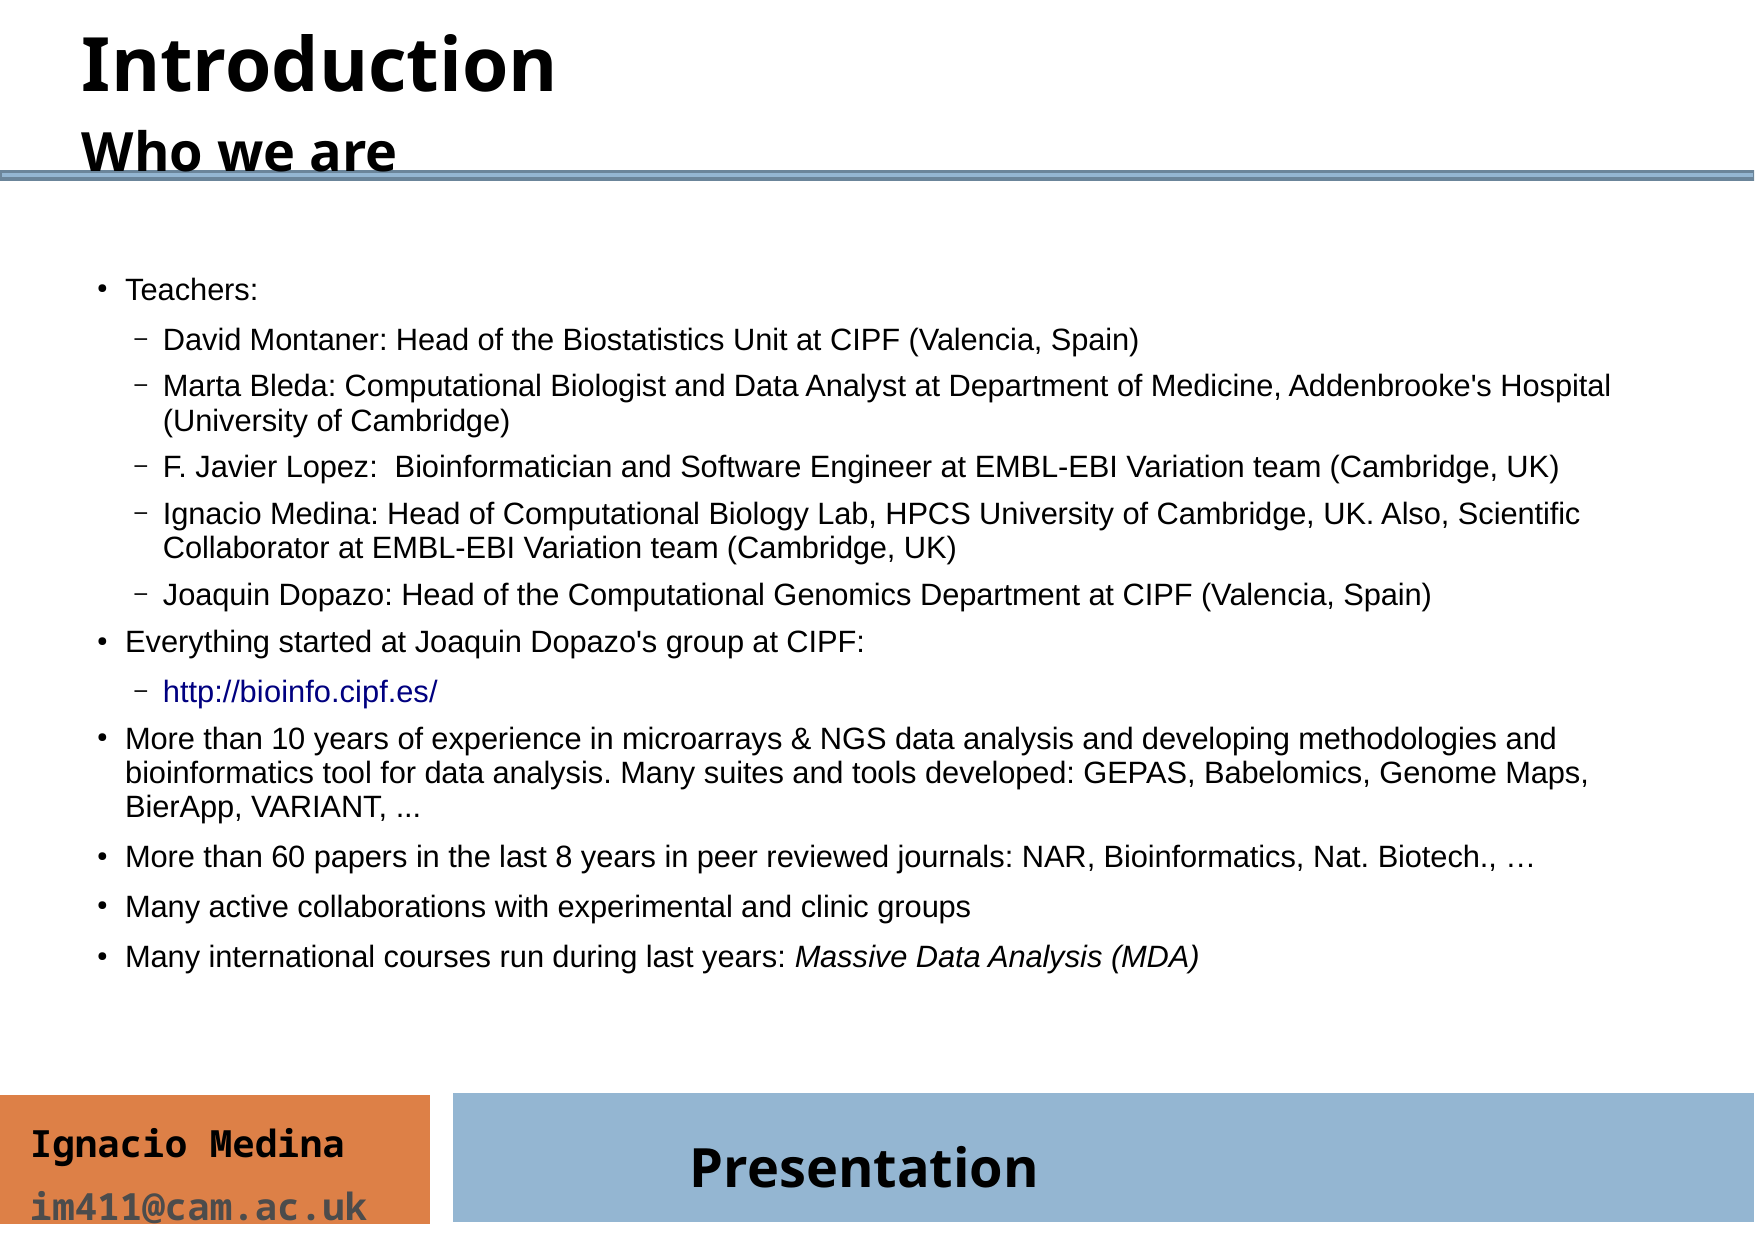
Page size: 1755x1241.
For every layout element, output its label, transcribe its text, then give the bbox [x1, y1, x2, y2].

text_box Introduction Who we are [67, 3, 1688, 168]
text_box [0, 171, 1754, 179]
text_box Ignacio Medina im411@cam.ac.uk [15, 1110, 436, 1213]
text_box Presentation [675, 1122, 1726, 1200]
list Teachers: David Montaner: Head of the Biostatistics Unit at CIPF (Valencia, Spain) Marta Bleda: Computational Biologist and Data Analyst at Department of Medicine, Addenbrooke's Hospital (University of Cambridge) F. Javier Lopez: Bioinformatician and Software Engineer at EMBL-EBI Variation team (Cambridge, UK) Ignacio Medina: Head of Computational Biology Lab, HPCS University of Cambridge, UK. Also, Scientific Collaborator at EMBL-EBI Variation team (Cambridge, UK) Joaquin Dopazo: Head of the Computational Genomics Department at CIPF (Valencia, Spain) Everything started at Joaquin Dopazo's group at CIPF: http://bioinfo.cipf.es/ More than 10 years of experience in microarrays & NGS data analysis and developing methodologies and bioinformatics tool for data analysis. Many suites and tools developed: GEPAS, Babelomics, Genome Maps, BierApp, VARIANT, ... More than 60 papers in the last 8 years in peer reviewed journals: NAR, Bioinformatics, Nat. Biotech., … Many active collaborations with experimental and clinic groups Many international courses run during last years: Massive Data Analysis (MDA) [87, 272, 1632, 992]
